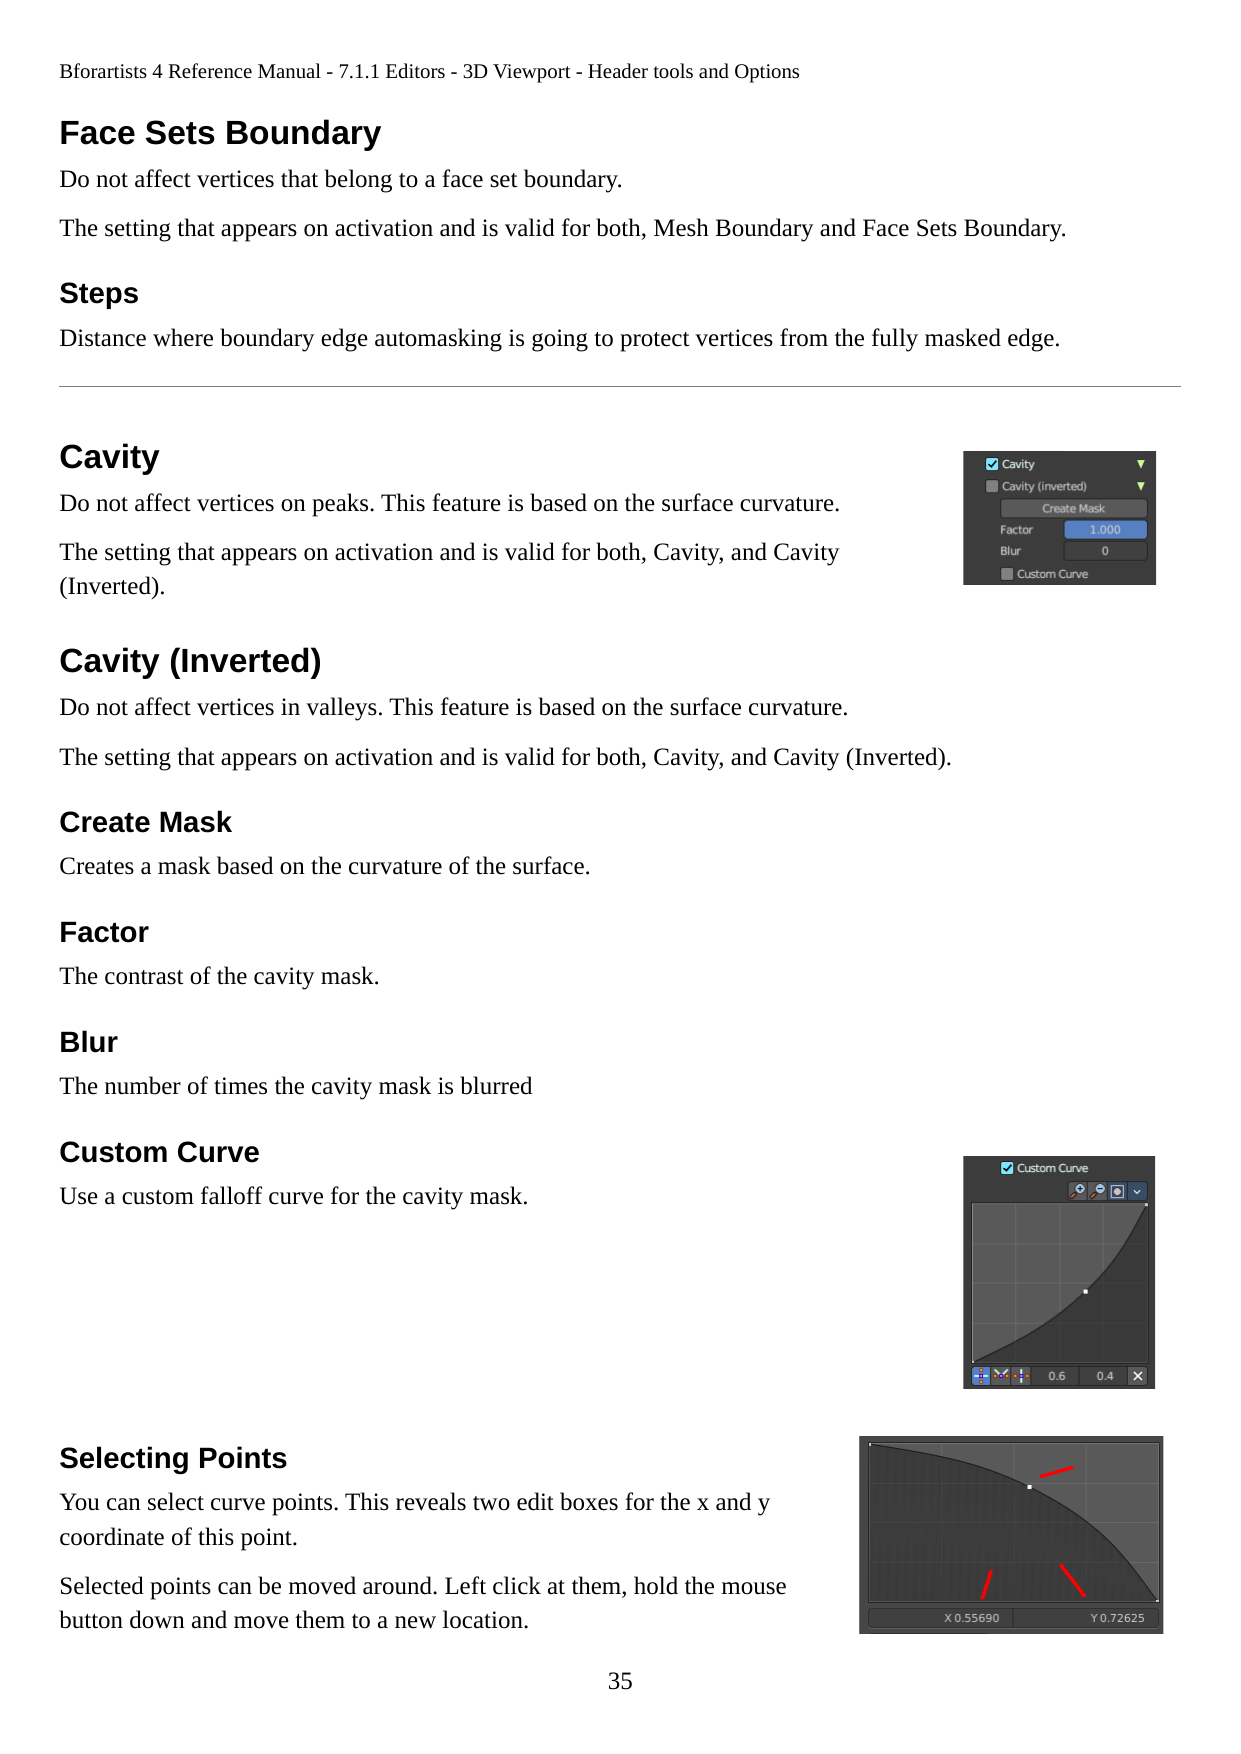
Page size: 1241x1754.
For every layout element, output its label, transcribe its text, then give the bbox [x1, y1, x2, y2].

text The setting that appears on activation and is valid for both, Cavity, and Cavity (Inverted). [59, 537, 1181, 600]
text Selected points can be moved around. Left click at them, hold the mouse button down and move them to a new location. [59, 1571, 859, 1634]
subtitle Selecting Points [59, 1441, 859, 1475]
text Do not affect vertices that belong to a face set boundary. [59, 164, 1181, 192]
text Use a custom falloff curve for the cavity mask. [59, 1181, 963, 1210]
text The setting that appears on activation and is valid for both, Cavity, and Cavity (Inverted). [59, 742, 1181, 770]
subtitle Factor [59, 915, 1181, 949]
subtitle Create Mask [59, 805, 1181, 839]
subtitle Custom Curve [59, 1135, 1181, 1169]
text The number of times the cavity mask is blurred [59, 1071, 1181, 1100]
subtitle Blur [59, 1025, 1181, 1059]
picture [963, 1156, 1156, 1389]
subtitle Cavity [59, 437, 1181, 475]
text Distance where boundary edge automasking is going to protect vertices from the fully masked edge. [59, 323, 1181, 351]
text You can select curve points. This reveals two edit boxes for the x and y coordinate of this point. [59, 1487, 859, 1551]
text The contrast of the cavity mask. [59, 961, 1181, 990]
text Do not affect vertices on peaks. This feature is based on the surface curvature. [59, 488, 963, 517]
text The setting that appears on activation and is valid for both, Mesh Boundary and Face Sets Boundary. [59, 213, 1181, 242]
subtitle Steps [59, 276, 1181, 310]
text Do not affect vertices in valleys. This feature is based on the surface curvature. [59, 692, 1181, 721]
picture [859, 1436, 1164, 1634]
text Creates a mask based on the curvature of the surface. [59, 851, 1181, 880]
subtitle Cavity (Inverted) [59, 641, 1181, 680]
subtitle [1164, 1441, 1181, 1475]
picture [963, 451, 1157, 585]
subtitle Face Sets Boundary [59, 113, 1181, 151]
